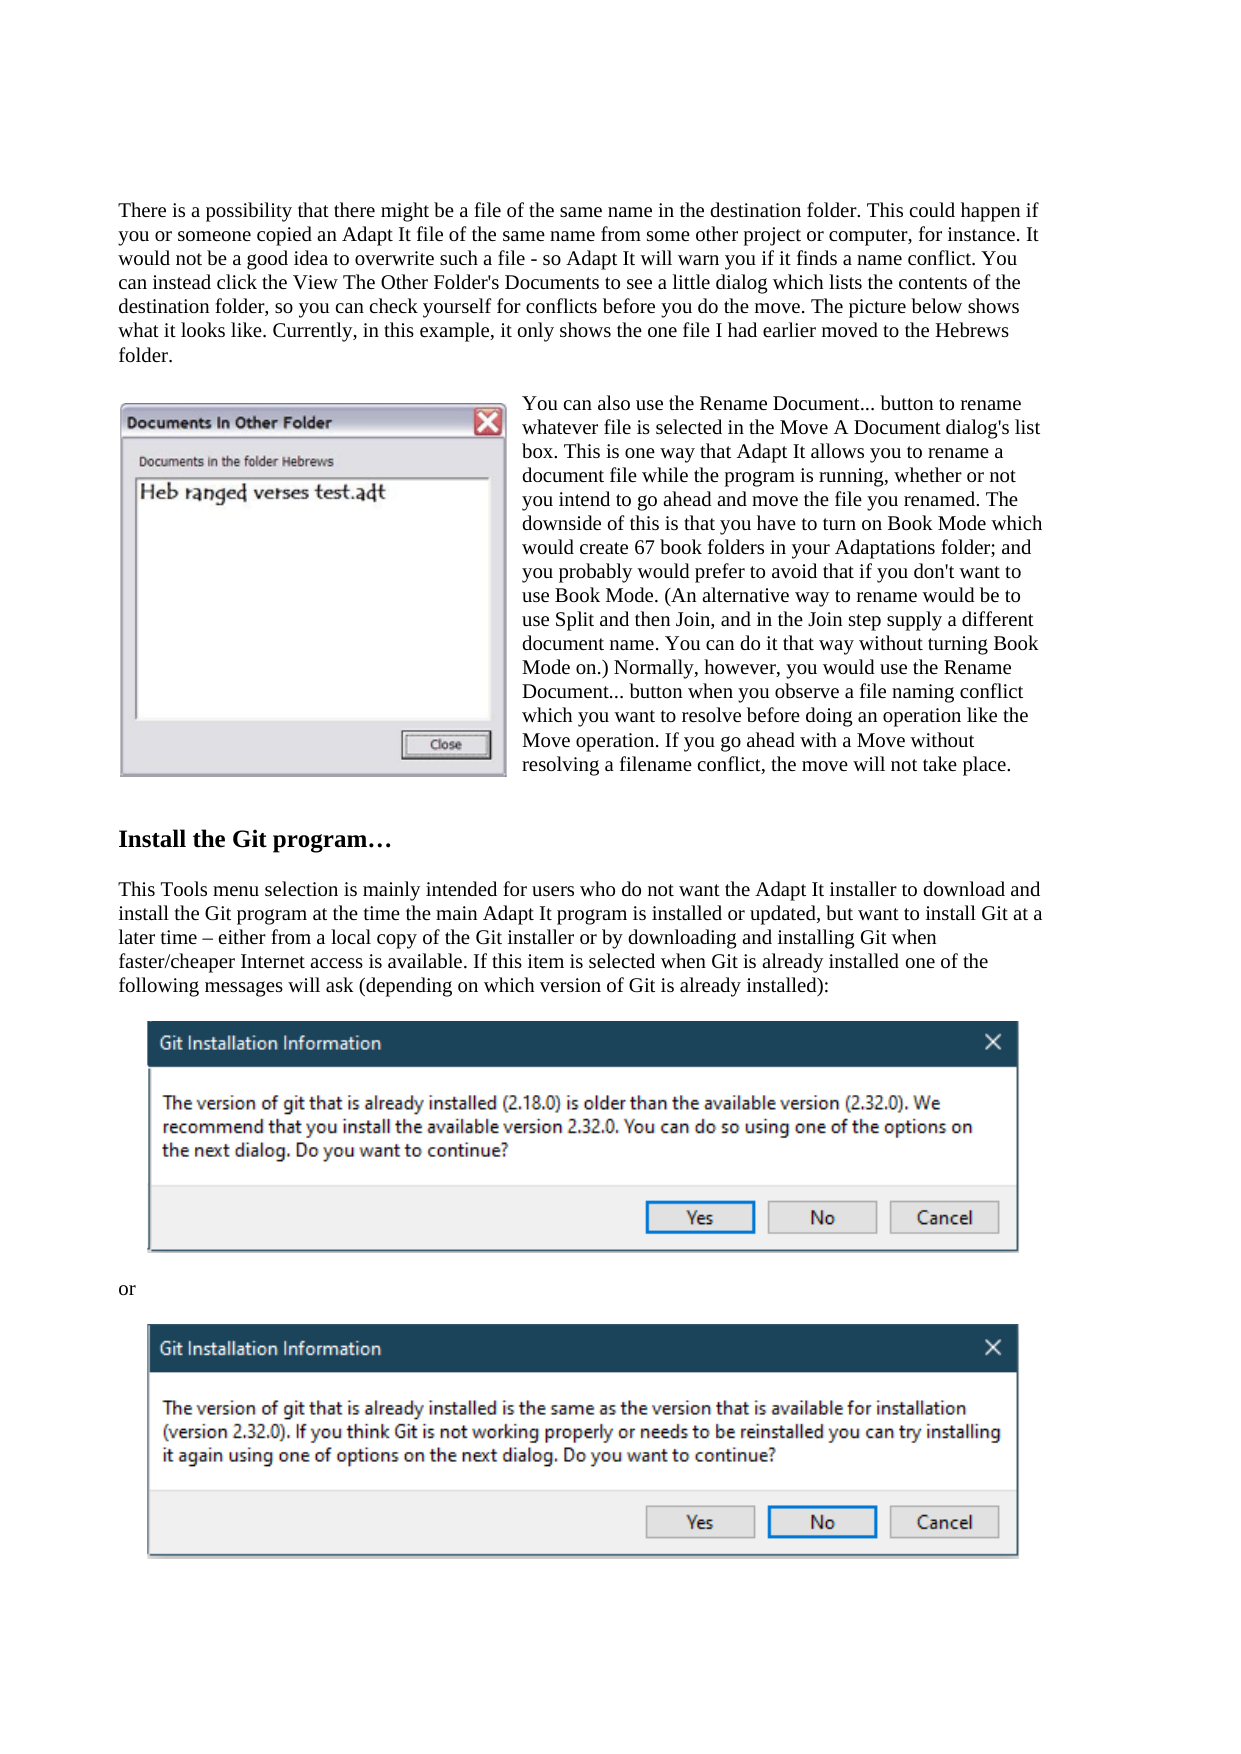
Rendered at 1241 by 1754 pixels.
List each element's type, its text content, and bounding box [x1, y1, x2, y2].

text This Tools menu selection is mainly intended for users who do not want the Adapt It installer to download and install the Git program at the time the main Adapt It program is installed or updated, but want to install Git at a later time – either from a local copy of the Git installer or by downloading and installing Git when faster/cheaper Internet access is available. If this item is selected when Git is already installed one of the following messages will ask (depending on which version of Git is already installed): [118, 877, 1048, 997]
picture [147, 1324, 1020, 1559]
text You can also use the Rename Document... button to rename whatever file is selected in the Move A Document dialog's list box. This is one way that Adapt It allows you to rename a document file while the program is running, whether or not you intend to go ahead and move the file you renamed. The downside of this is that you have to turn on Book Mode which would create 67 book folders in your Adaptations folder; and you probably would prefer to avoid that if you don't want to use Book Mode. (An alternative way to rename would be to use Split and then Join, and in the Join step supply a different document name. You can do it that way without turning Book Mode on.) Normally, however, you would use the Rename Document... button when you observe a file naming conflict which you want to resolve before doing an operation like the Move operation. If you go ahead with a Move without resolving a filename conflict, the move will not take place. [118, 391, 1048, 776]
picture [147, 1021, 1020, 1253]
picture [120, 403, 507, 777]
text Install the Git program… [118, 824, 1048, 852]
text There is a possibility that there might be a file of the same name in the destination folder. This could happen if you or someone copied an Adapt It file of the same name from some other project or computer, for instance. It would not be a good idea to overwrite such a file - so Adapt It will warn you if it finds a name conflict. You can instead click the View The Other Folder's Documents to see a little dialog which lists the contents of the destination folder, so you can check yourself for conflicts before you do the move. The picture below shows what it looks like. Currently, in this example, it only shows the one file I had earlier moved to the Hebrews folder. [118, 198, 1048, 367]
text or [118, 1276, 1048, 1300]
